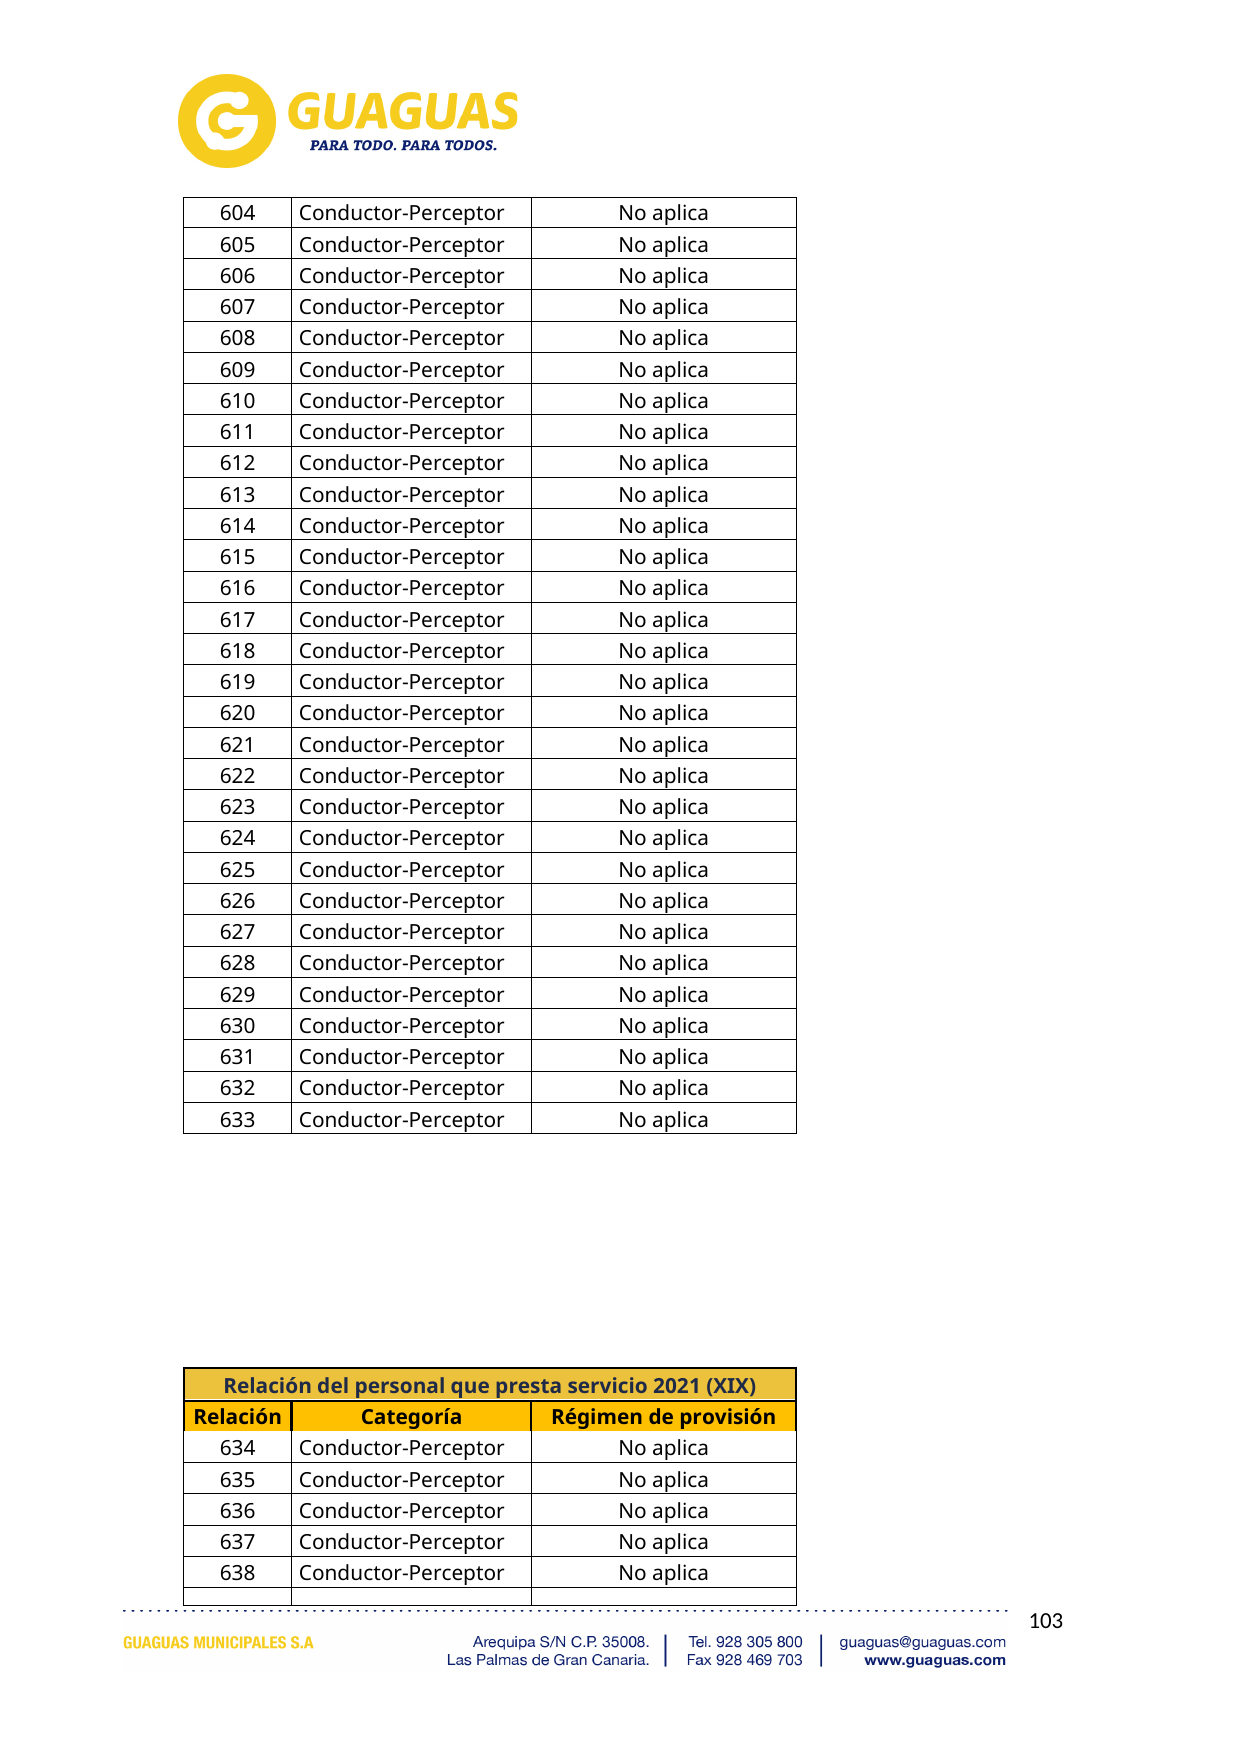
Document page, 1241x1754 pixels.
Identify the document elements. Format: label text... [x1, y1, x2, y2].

table_cell 630 [184, 1009, 291, 1039]
table_cell No aplica [532, 822, 796, 852]
table_cell Conductor-Perceptor [292, 822, 531, 852]
table_cell 632 [184, 1072, 291, 1102]
table_cell Relación [185, 1402, 290, 1431]
table_cell No aplica [532, 447, 796, 477]
table_cell Conductor-Perceptor [292, 478, 531, 508]
table_cell 628 [184, 947, 291, 977]
table_cell 629 [184, 978, 291, 1008]
table_cell No aplica [532, 634, 796, 664]
table_cell Conductor-Perceptor [292, 540, 531, 571]
table_cell Conductor-Perceptor [292, 697, 531, 727]
table_cell 638 [184, 1557, 291, 1587]
table_cell No aplica [532, 790, 796, 821]
table_cell No aplica [532, 290, 796, 321]
table_cell Conductor-Perceptor [292, 634, 531, 664]
table_cell 611 [184, 415, 291, 446]
table_cell [532, 1588, 796, 1605]
table_cell Conductor-Perceptor [292, 603, 531, 633]
table_cell Conductor-Perceptor [292, 759, 531, 789]
table_cell No aplica [532, 665, 796, 696]
table_cell 607 [184, 290, 291, 321]
table_cell No aplica [532, 884, 796, 914]
table_cell Conductor-Perceptor [292, 509, 531, 539]
table_cell No aplica [532, 1103, 796, 1133]
table_cell Conductor-Perceptor [292, 290, 531, 321]
table_cell Conductor-Perceptor [292, 790, 531, 821]
table_cell Conductor-Perceptor [292, 853, 531, 883]
table_cell 605 [184, 228, 291, 258]
table_cell 612 [184, 447, 291, 477]
table_cell 637 [184, 1526, 291, 1556]
table_cell Conductor-Perceptor [292, 198, 531, 227]
table_cell Conductor-Perceptor [292, 447, 531, 477]
table_cell No aplica [532, 1463, 796, 1493]
table_cell Conductor-Perceptor [292, 1526, 531, 1556]
table_cell No aplica [532, 728, 796, 758]
table_cell Conductor-Perceptor [292, 978, 531, 1008]
table_cell 633 [184, 1103, 291, 1133]
table_cell 621 [184, 728, 291, 758]
table_cell No aplica [532, 603, 796, 633]
table_cell Conductor-Perceptor [292, 353, 531, 383]
table_cell No aplica [532, 947, 796, 977]
table_cell 613 [184, 478, 291, 508]
table_cell Conductor-Perceptor [292, 1494, 531, 1524]
table_cell No aplica [532, 697, 796, 727]
table_cell 636 [184, 1494, 291, 1524]
table_cell No aplica [532, 415, 796, 446]
table_cell Conductor-Perceptor [292, 947, 531, 977]
table_cell Conductor-Perceptor [292, 1431, 531, 1462]
table_cell Conductor-Perceptor [292, 384, 531, 414]
table_cell Conductor-Perceptor [292, 1103, 531, 1133]
table_cell No aplica [532, 198, 796, 227]
table_cell 622 [184, 759, 291, 789]
table_cell 623 [184, 790, 291, 821]
table_header Relación del personal que presta servicio 2021 (XIX) [185, 1369, 795, 1399]
table_cell No aplica [532, 759, 796, 789]
table_cell No aplica [532, 1072, 796, 1102]
table_cell Conductor-Perceptor [292, 728, 531, 758]
table_cell Conductor-Perceptor [292, 1463, 531, 1493]
table_cell Conductor-Perceptor [292, 322, 531, 352]
table_cell No aplica [532, 384, 796, 414]
table_cell 604 [184, 198, 291, 227]
table_cell No aplica [532, 853, 796, 883]
table_cell Régimen de provisión [532, 1402, 795, 1431]
table_cell No aplica [532, 353, 796, 383]
table_cell No aplica [532, 478, 796, 508]
table_cell Conductor-Perceptor [292, 1557, 531, 1587]
table_cell 617 [184, 603, 291, 633]
table_cell Conductor-Perceptor [292, 1040, 531, 1071]
table_cell No aplica [532, 1009, 796, 1039]
table_cell 635 [184, 1463, 291, 1493]
table_cell Conductor-Perceptor [292, 415, 531, 446]
table_cell Conductor-Perceptor [292, 915, 531, 946]
table_cell 626 [184, 884, 291, 914]
table_cell 634 [184, 1431, 291, 1462]
table_cell Conductor-Perceptor [292, 884, 531, 914]
table_cell 620 [184, 697, 291, 727]
table_cell No aplica [532, 1431, 796, 1462]
table_cell 609 [184, 353, 291, 383]
table_cell [292, 1588, 531, 1605]
table_cell No aplica [532, 228, 796, 258]
table_cell 625 [184, 853, 291, 883]
table_cell No aplica [532, 1557, 796, 1587]
table_cell No aplica [532, 978, 796, 1008]
table_cell 619 [184, 665, 291, 696]
table_cell No aplica [532, 322, 796, 352]
table_cell 606 [184, 259, 291, 289]
table_cell Conductor-Perceptor [292, 665, 531, 696]
table_cell No aplica [532, 509, 796, 539]
table_cell 618 [184, 634, 291, 664]
table_cell No aplica [532, 1494, 796, 1524]
table_cell 627 [184, 915, 291, 946]
table_cell [184, 1588, 291, 1605]
table_cell No aplica [532, 572, 796, 602]
table_cell Conductor-Perceptor [292, 572, 531, 602]
table_cell 610 [184, 384, 291, 414]
table_cell Conductor-Perceptor [292, 1072, 531, 1102]
table_cell Categoría [293, 1402, 530, 1431]
table_cell 631 [184, 1040, 291, 1071]
table_cell No aplica [532, 1040, 796, 1071]
table_cell 616 [184, 572, 291, 602]
table_cell 614 [184, 509, 291, 539]
table_cell No aplica [532, 1526, 796, 1556]
table_cell Conductor-Perceptor [292, 228, 531, 258]
table_cell Conductor-Perceptor [292, 259, 531, 289]
table_cell No aplica [532, 540, 796, 571]
table_cell No aplica [532, 259, 796, 289]
table_cell 615 [184, 540, 291, 571]
table_cell 608 [184, 322, 291, 352]
table_cell No aplica [532, 915, 796, 946]
table_cell Conductor-Perceptor [292, 1009, 531, 1039]
table_cell 624 [184, 822, 291, 852]
